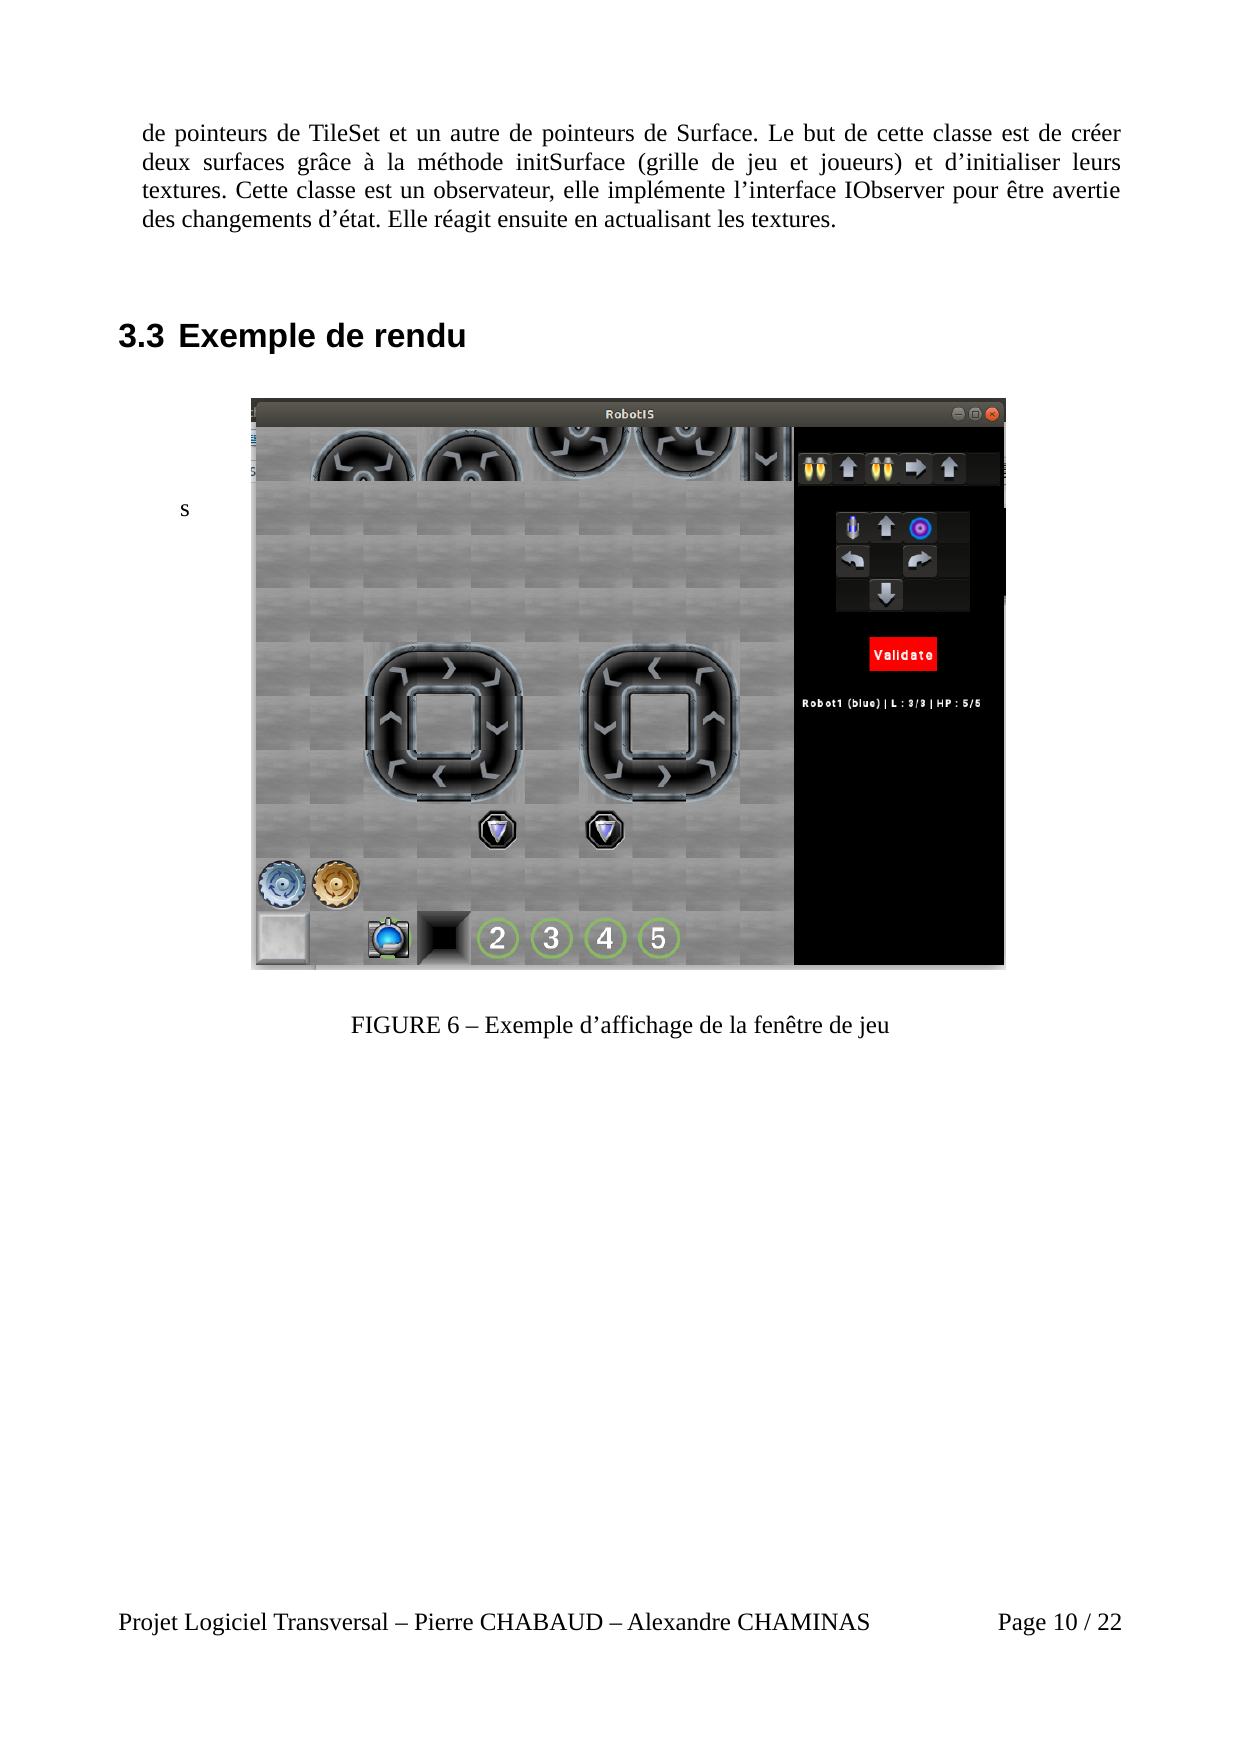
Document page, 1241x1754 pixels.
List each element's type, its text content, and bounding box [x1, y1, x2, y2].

text s [118, 493, 251, 522]
subtitle Exemple de rendu [118, 316, 1122, 354]
text de pointeurs de TileSet et un autre de pointeurs de Surface. Le but de cette classe est de créer deux surfaces grâce à la méthode initSurface (grille de jeu et joueurs) et d’initialiser leurs textures. Cette classe est un observateur, elle implémente l’interface IObserver pour être avertie des changements d’état. Elle réagit ensuite en actualisant les textures. [142, 118, 1122, 233]
picture [251, 398, 1006, 970]
text FIGURE 6 – Exemple d’affichage de la fenêtre de jeu [118, 1010, 1122, 1039]
text [1006, 493, 1122, 522]
